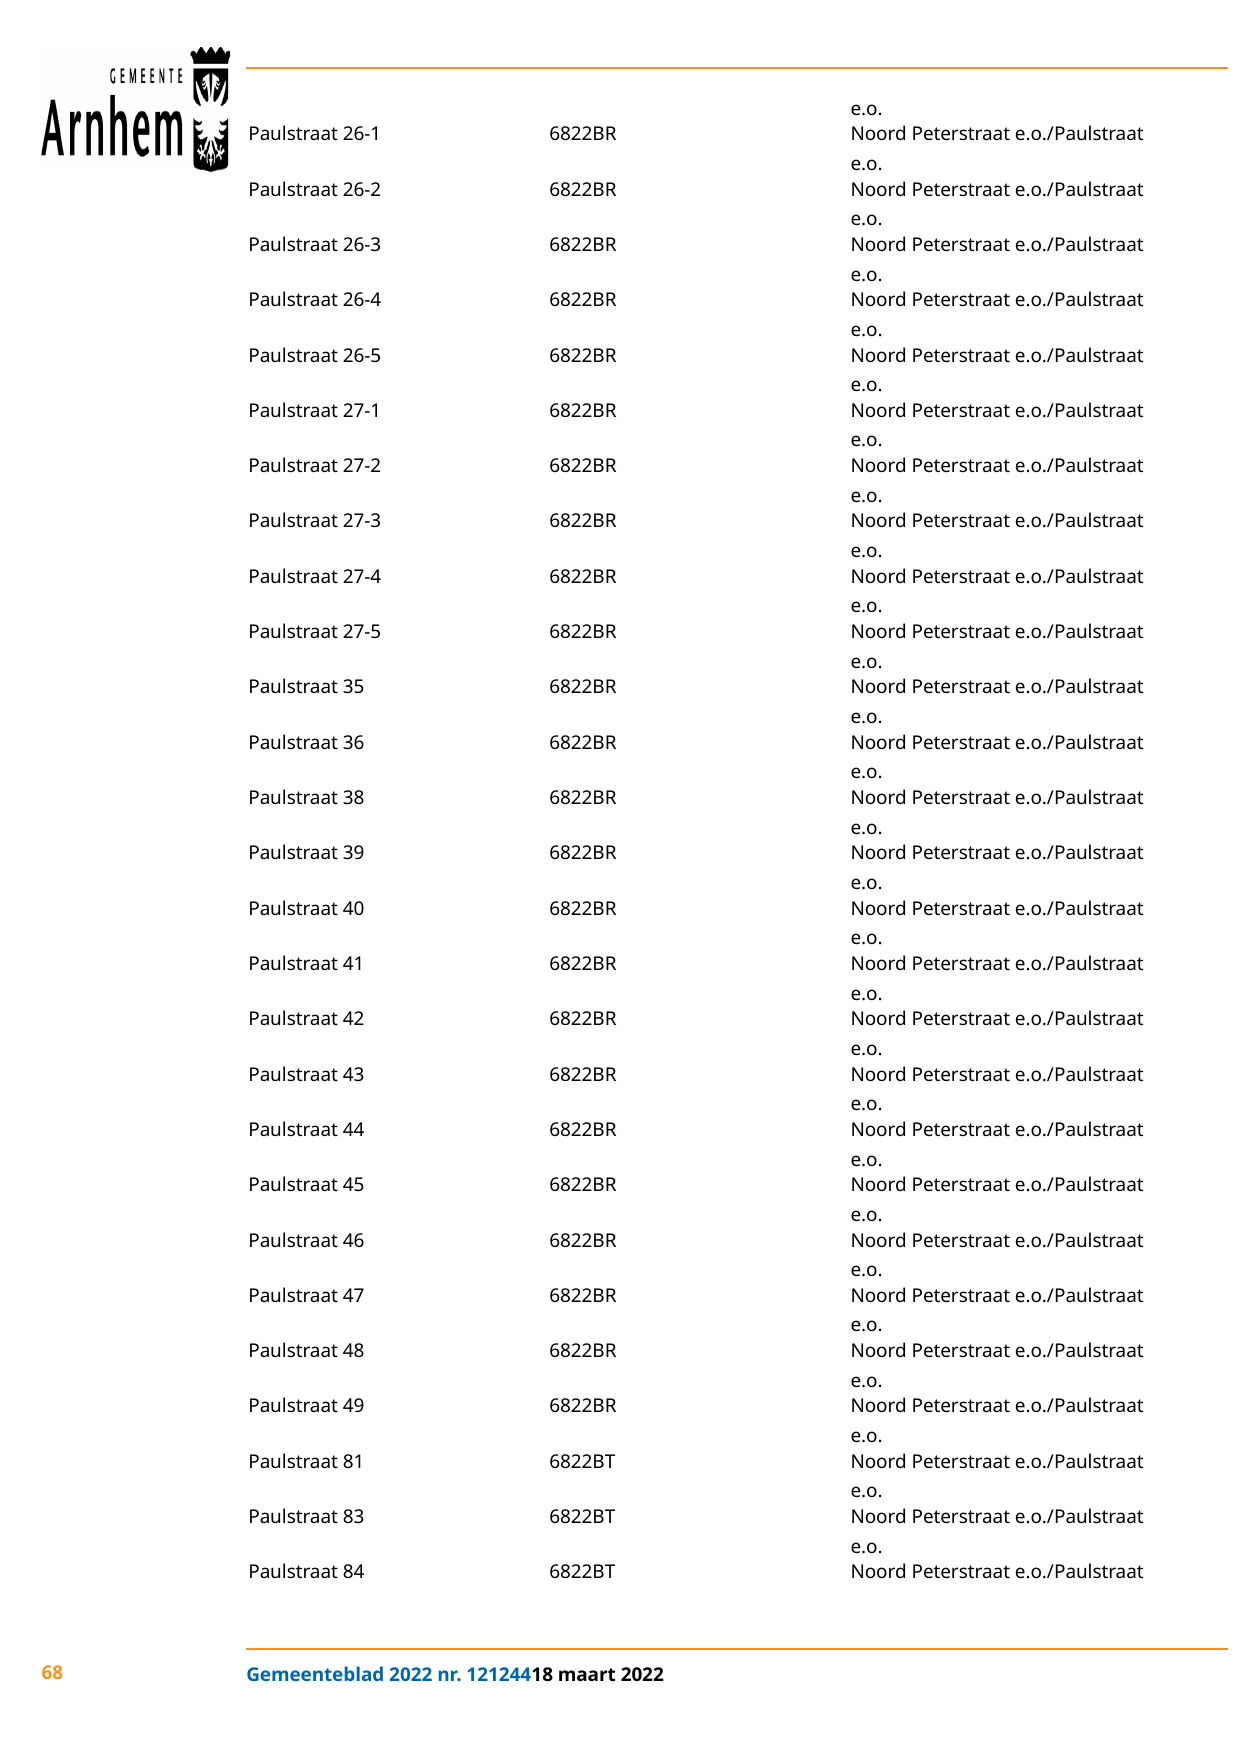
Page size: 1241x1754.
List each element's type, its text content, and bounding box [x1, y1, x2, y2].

table_cell Paulstraat 27-4 [248, 563, 549, 618]
table_cell 6822BR [549, 1227, 850, 1282]
table_cell 6822BR [549, 231, 850, 286]
table_cell 6822BT [549, 1503, 850, 1559]
table_cell 6822BR [549, 1116, 850, 1171]
table_cell Paulstraat 26-5 [248, 342, 549, 397]
table_cell 6822BR [549, 895, 850, 950]
table_cell Paulstraat 49 [248, 1393, 549, 1448]
table_cell Noord Peterstraat e.o./Paulstraat e.o. [850, 950, 1152, 1006]
table_cell Paulstraat 26-3 [248, 231, 549, 286]
table_cell Noord Peterstraat e.o./Paulstraat e.o. [850, 508, 1152, 563]
table_cell 6822BR [549, 121, 850, 176]
table_cell Paulstraat 27-2 [248, 453, 549, 508]
table_cell Noord Peterstraat e.o./Paulstraat e.o. [850, 176, 1152, 231]
table_cell Paulstraat 40 [248, 895, 549, 950]
table_cell Noord Peterstraat e.o./Paulstraat e.o. [850, 342, 1152, 397]
table_cell Noord Peterstraat e.o./Paulstraat e.o. [850, 1393, 1152, 1448]
table_cell Noord Peterstraat e.o./Paulstraat e.o. [850, 1503, 1152, 1559]
table_cell Noord Peterstraat e.o./Paulstraat e.o. [850, 729, 1152, 784]
table_cell Noord Peterstraat e.o./Paulstraat e.o. [850, 286, 1152, 342]
table_cell 6822BR [549, 1282, 850, 1337]
table_cell 6822BR [549, 508, 850, 563]
table_cell Noord Peterstraat e.o./Paulstraat e.o. [850, 121, 1152, 176]
table_cell Noord Peterstraat e.o./Paulstraat e.o. [850, 1448, 1152, 1503]
table_cell Paulstraat 38 [248, 784, 549, 839]
table_cell e.o. [850, 95, 1152, 121]
table_cell 6822BR [549, 563, 850, 618]
table_cell Paulstraat 84 [248, 1559, 549, 1584]
table_cell Paulstraat 83 [248, 1503, 549, 1559]
table_cell Paulstraat 36 [248, 729, 549, 784]
table_cell Noord Peterstraat e.o./Paulstraat e.o. [850, 1061, 1152, 1116]
table_cell 6822BT [549, 1448, 850, 1503]
table_cell Paulstraat 48 [248, 1338, 549, 1393]
table_cell Paulstraat 27-1 [248, 397, 549, 452]
table_cell Noord Peterstraat e.o./Paulstraat e.o. [850, 563, 1152, 618]
table_cell Noord Peterstraat e.o./Paulstraat e.o. [850, 1171, 1152, 1227]
table_cell Paulstraat 81 [248, 1448, 549, 1503]
table_cell Paulstraat 43 [248, 1061, 549, 1116]
table_cell Noord Peterstraat e.o./Paulstraat e.o. [850, 895, 1152, 950]
table_cell 6822BR [549, 176, 850, 231]
table_cell Paulstraat 47 [248, 1282, 549, 1337]
table_cell Noord Peterstraat e.o./Paulstraat e.o. [850, 1338, 1152, 1393]
table_cell Paulstraat 46 [248, 1227, 549, 1282]
table_cell Paulstraat 44 [248, 1116, 549, 1171]
table_cell Noord Peterstraat e.o./Paulstraat e.o. [850, 397, 1152, 452]
table_cell Noord Peterstraat e.o./Paulstraat e.o. [850, 231, 1152, 286]
table_cell 6822BR [549, 950, 850, 1006]
table_cell 6822BR [549, 729, 850, 784]
table_cell [248, 95, 549, 121]
table_cell Paulstraat 27-5 [248, 618, 549, 674]
table_cell 6822BT [549, 1559, 850, 1584]
table_cell 6822BR [549, 1171, 850, 1227]
table_cell 6822BR [549, 618, 850, 674]
table_cell Paulstraat 35 [248, 674, 549, 729]
table_cell 6822BR [549, 1006, 850, 1061]
table_cell 6822BR [549, 397, 850, 452]
table_cell Noord Peterstraat e.o./Paulstraat e.o. [850, 453, 1152, 508]
picture [41, 47, 231, 172]
table_cell 6822BR [549, 784, 850, 839]
table_cell Noord Peterstraat e.o./Paulstraat e.o. [850, 674, 1152, 729]
table_cell Paulstraat 27-3 [248, 508, 549, 563]
table_cell 6822BR [549, 1393, 850, 1448]
table_cell 6822BR [549, 1338, 850, 1393]
table_cell 6822BR [549, 342, 850, 397]
table_cell Paulstraat 26-1 [248, 121, 549, 176]
table_cell Noord Peterstraat e.o./Paulstraat [850, 1559, 1152, 1584]
table_cell 6822BR [549, 286, 850, 342]
table_cell Noord Peterstraat e.o./Paulstraat e.o. [850, 1006, 1152, 1061]
table_cell 6822BR [549, 840, 850, 895]
table_cell Noord Peterstraat e.o./Paulstraat e.o. [850, 1116, 1152, 1171]
table_cell 6822BR [549, 1061, 850, 1116]
table_cell [549, 95, 850, 121]
table_cell Noord Peterstraat e.o./Paulstraat e.o. [850, 618, 1152, 674]
table_cell Paulstraat 39 [248, 840, 549, 895]
table_cell Paulstraat 41 [248, 950, 549, 1006]
table_cell 6822BR [549, 453, 850, 508]
table_cell Paulstraat 45 [248, 1171, 549, 1227]
table_cell Noord Peterstraat e.o./Paulstraat e.o. [850, 1227, 1152, 1282]
table_cell Paulstraat 26-4 [248, 286, 549, 342]
table_cell Noord Peterstraat e.o./Paulstraat e.o. [850, 840, 1152, 895]
table_cell Noord Peterstraat e.o./Paulstraat e.o. [850, 784, 1152, 839]
table_cell Noord Peterstraat e.o./Paulstraat e.o. [850, 1282, 1152, 1337]
table_cell 6822BR [549, 674, 850, 729]
table_cell Paulstraat 42 [248, 1006, 549, 1061]
table_cell Paulstraat 26-2 [248, 176, 549, 231]
